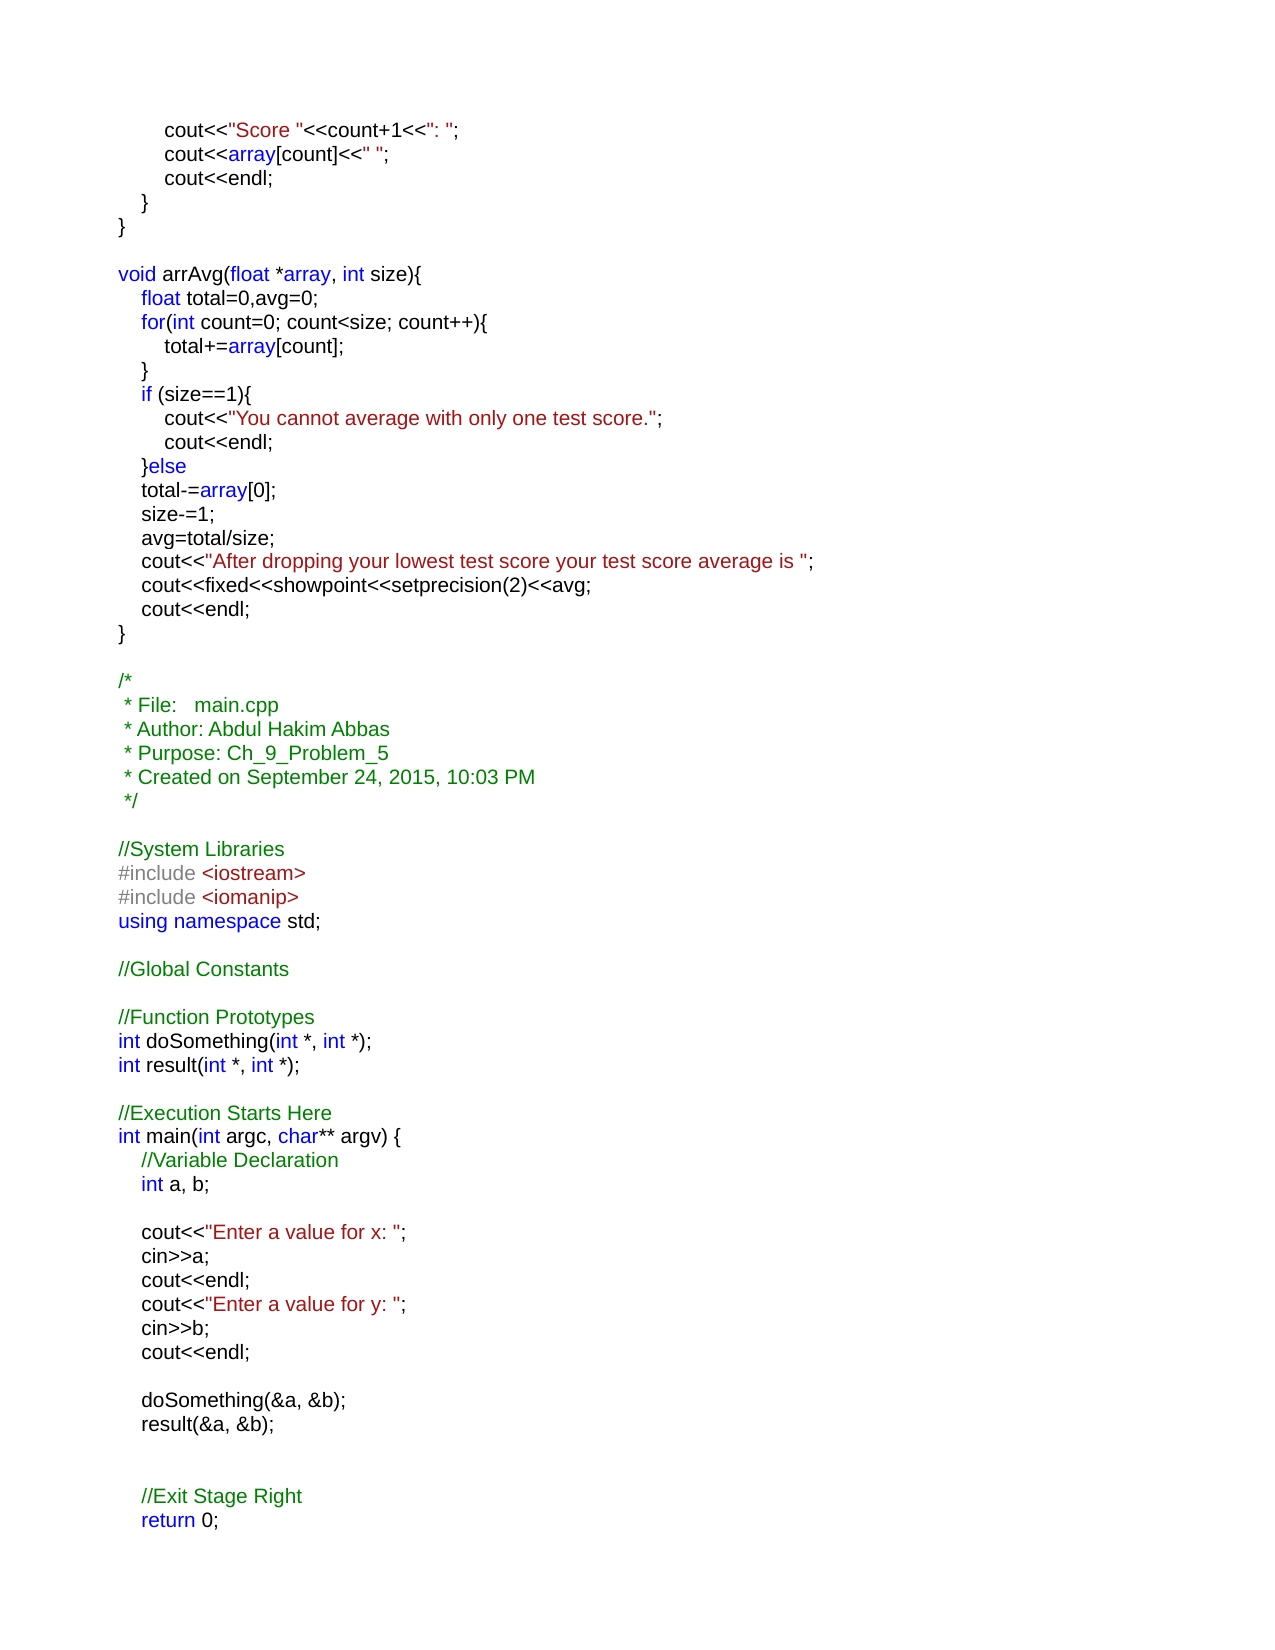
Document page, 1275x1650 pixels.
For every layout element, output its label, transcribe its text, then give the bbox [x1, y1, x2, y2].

text doSomething(&a, &b); [118, 1388, 1157, 1412]
text cout<<fixed<<showpoint<<setprecision(2)<<avg; [118, 573, 1157, 597]
text cout<<"Score "<<count+1<<": "; [118, 118, 1157, 142]
text int main(int argc, char** argv) { [118, 1124, 1157, 1148]
text } [118, 214, 1157, 238]
text if (size==1){ [118, 382, 1157, 406]
text } [118, 190, 1157, 214]
text //System Libraries [118, 837, 1157, 861]
text cin>>b; [118, 1316, 1157, 1340]
text //Execution Starts Here [118, 1100, 1157, 1124]
text cout<<array[count]<<" "; [118, 142, 1157, 166]
text int a, b; [118, 1172, 1157, 1196]
text cout<<"After dropping your lowest test score your test score average is "; [118, 549, 1157, 573]
text //Function Prototypes [118, 1004, 1157, 1028]
text //Global Constants [118, 957, 1157, 981]
text #include <iostream> [118, 861, 1157, 885]
text * Purpose: Ch_9_Problem_5 [118, 741, 1157, 765]
text result(&a, &b); [118, 1412, 1157, 1436]
text /* [118, 669, 1157, 693]
text } [118, 358, 1157, 382]
text }else [118, 453, 1157, 477]
text total-=array[0]; [118, 477, 1157, 501]
text cout<<endl; [118, 166, 1157, 190]
text int doSomething(int *, int *); [118, 1028, 1157, 1052]
text total+=array[count]; [118, 334, 1157, 358]
text #include <iomanip> [118, 885, 1157, 909]
text * File: main.cpp [118, 693, 1157, 717]
text */ [118, 789, 1157, 813]
text cout<<endl; [118, 1268, 1157, 1292]
text for(int count=0; count<size; count++){ [118, 310, 1157, 334]
text using namespace std; [118, 909, 1157, 933]
text * Author: Abdul Hakim Abbas [118, 717, 1157, 741]
text cout<<endl; [118, 429, 1157, 453]
text cout<<endl; [118, 1340, 1157, 1364]
text int result(int *, int *); [118, 1052, 1157, 1076]
text } [118, 621, 1157, 645]
text cin>>a; [118, 1244, 1157, 1268]
text //Exit Stage Right [118, 1484, 1157, 1508]
text void arrAvg(float *array, int size){ [118, 262, 1157, 286]
text size-=1; [118, 501, 1157, 525]
text avg=total/size; [118, 525, 1157, 549]
text cout<<"You cannot average with only one test score."; [118, 406, 1157, 429]
text float total=0,avg=0; [118, 286, 1157, 310]
text //Variable Declaration [118, 1148, 1157, 1172]
text cout<<endl; [118, 597, 1157, 621]
text cout<<"Enter a value for y: "; [118, 1292, 1157, 1316]
text cout<<"Enter a value for x: "; [118, 1220, 1157, 1244]
text * Created on September 24, 2015, 10:03 PM [118, 765, 1157, 789]
text return 0; [118, 1508, 1157, 1532]
